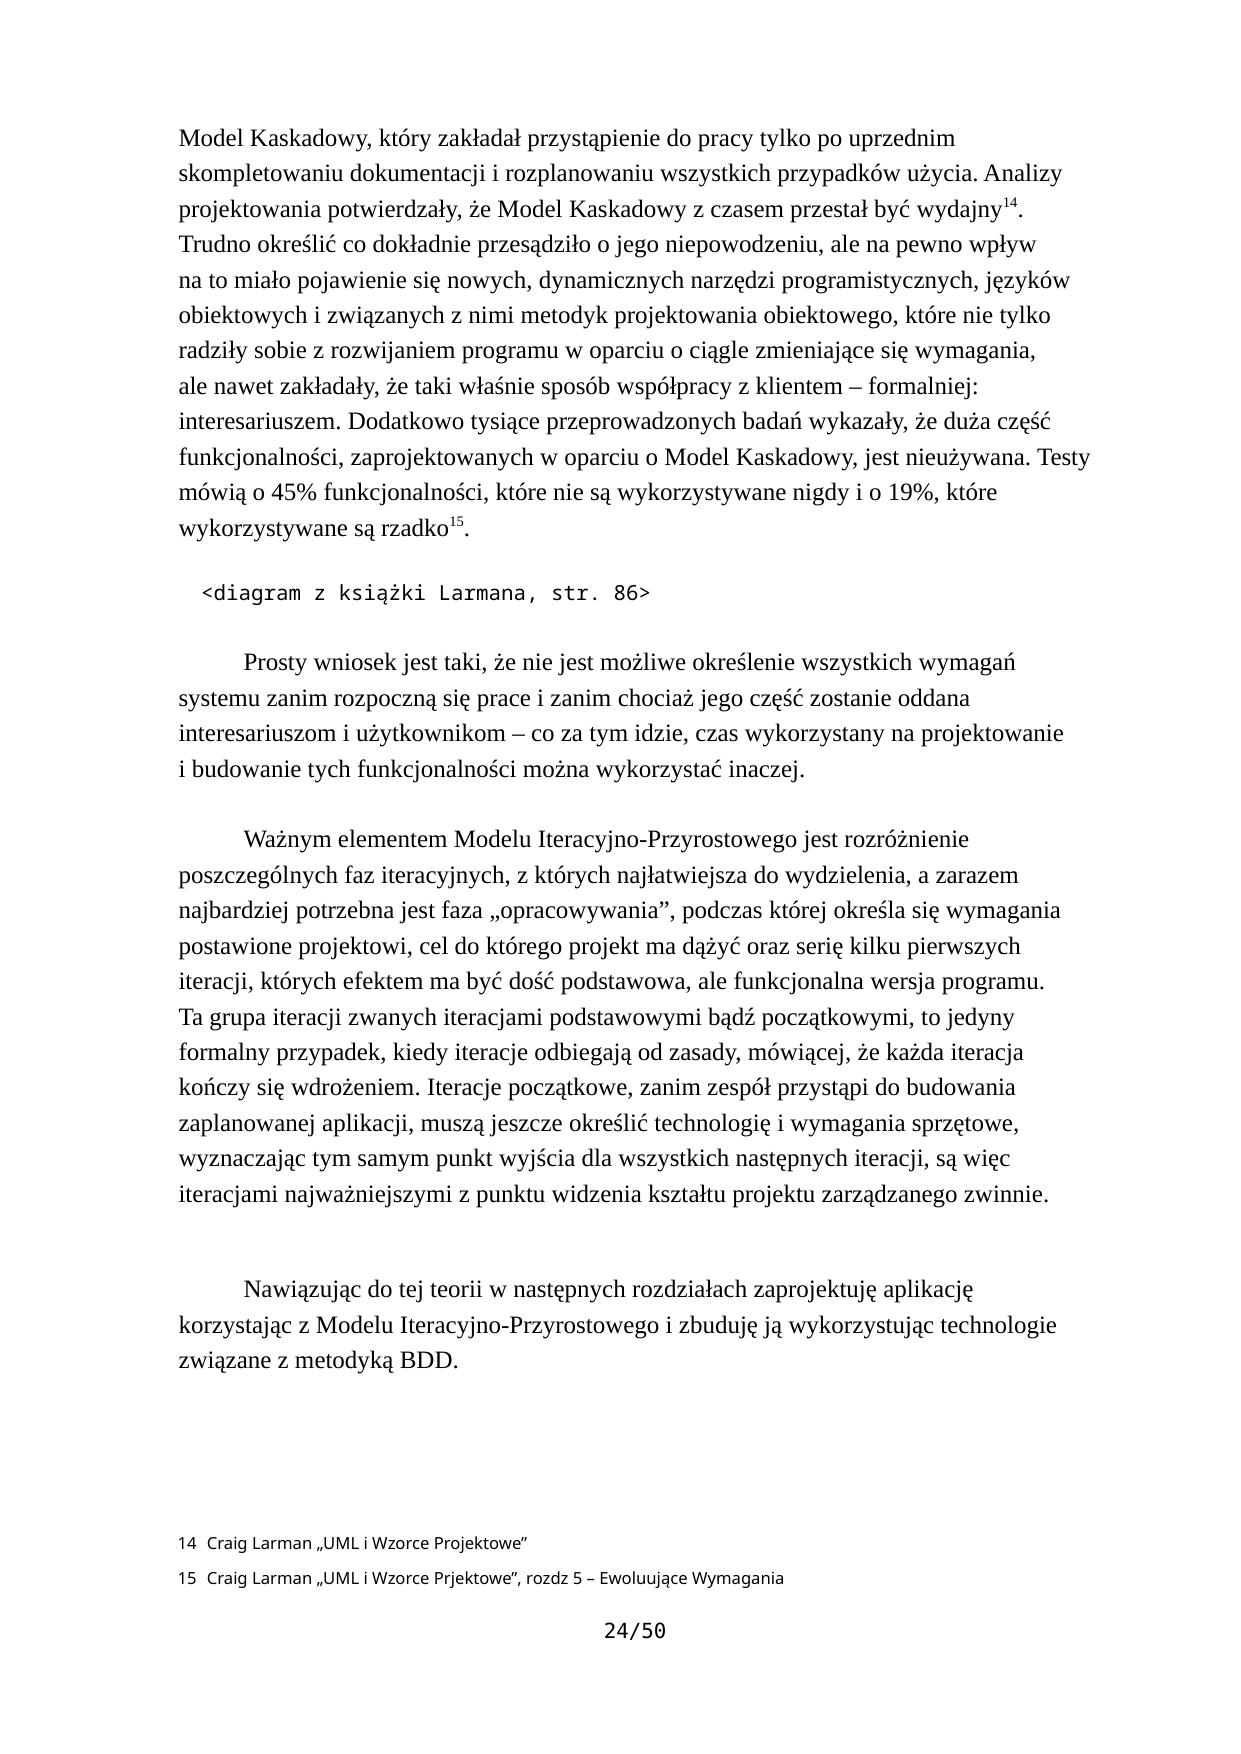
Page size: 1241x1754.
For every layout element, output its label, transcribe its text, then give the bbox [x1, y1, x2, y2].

text Craig Larman „UML i Wzorce Prjektowe”, rozdz 5 – Ewoluujące Wymagania [177, 1566, 1093, 1589]
text <diagram z książki Larmana, str. 86> [189, 578, 1093, 607]
text Model Kaskadowy, który zakładał przystąpienie do pracy tylko po uprzednim skompletowaniu dokumentacji i rozplanowaniu wszystkich przypadków użycia. Analizy projektowania potwierdzały, że Model Kaskadowy z czasem przestał być wydajny. Trudno określić co dokładnie przesądziło o jego niepowodzeniu, ale na pewno wpływ na to miało pojawienie się nowych, dynamicznych narzędzi programistycznych, języków obiektowych i związanych z nimi metodyk projektowania obiektowego, które nie tylko radziły sobie z rozwijaniem programu w oparciu o ciągle zmieniające się wymagania, ale nawet zakładały, że taki właśnie sposób współpracy z klientem – formalniej: interesariuszem. Dodatkowo tysiące przeprowadzonych badań wykazały, że duża część funkcjonalności, zaprojektowanych w oparciu o Model Kaskadowy, jest nieużywana. Testy mówią o 45% funkcjonalności, które nie są wykorzystywane nigdy i o 19%, które wykorzystywane są rzadko. [178, 118, 1093, 543]
text Prosty wniosek jest taki, że nie jest możliwe określenie wszystkich wymagań systemu zanim rozpoczną się prace i zanim chociaż jego część zostanie oddana interesariuszom i użytkownikom – co za tym idzie, czas wykorzystany na projektowanie i budowanie tych funkcjonalności można wykorzystać inaczej. [178, 642, 1093, 784]
text Ważnym elementem Modelu Iteracyjno-Przyrostowego jest rozróżnienie poszczególnych faz iteracyjnych, z których najłatwiejsza do wydzielenia, a zarazem najbardziej potrzebna jest faza „opracowywania”, podczas której określa się wymagania postawione projektowi, cel do którego projekt ma dążyć oraz serię kilku pierwszych iteracji, których efektem ma być dość podstawowa, ale funkcjonalna wersja programu. Ta grupa iteracji zwanych iteracjami podstawowymi bądź początkowymi, to jedyny formalny przypadek, kiedy iteracje odbiegają od zasady, mówiącej, że każda iteracja kończy się wdrożeniem. Iteracje początkowe, zanim zespół przystąpi do budowania zaplanowanej aplikacji, muszą jeszcze określić technologię i wymagania sprzętowe, wyznaczając tym samym punkt wyjścia dla wszystkich następnych iteracji, są więc iteracjami najważniejszymi z punktu widzenia kształtu projektu zarządzanego zwinnie. [178, 819, 1093, 1209]
text Craig Larman „UML i Wzorce Projektowe” [177, 1532, 1093, 1554]
text Nawiązując do tej teorii w następnych rozdziałach zaprojektuję aplikację korzystając z Modelu Iteracyjno-Przyrostowego i zbuduję ją wykorzystując technologie związane z metodyką BDD. [178, 1269, 1093, 1376]
